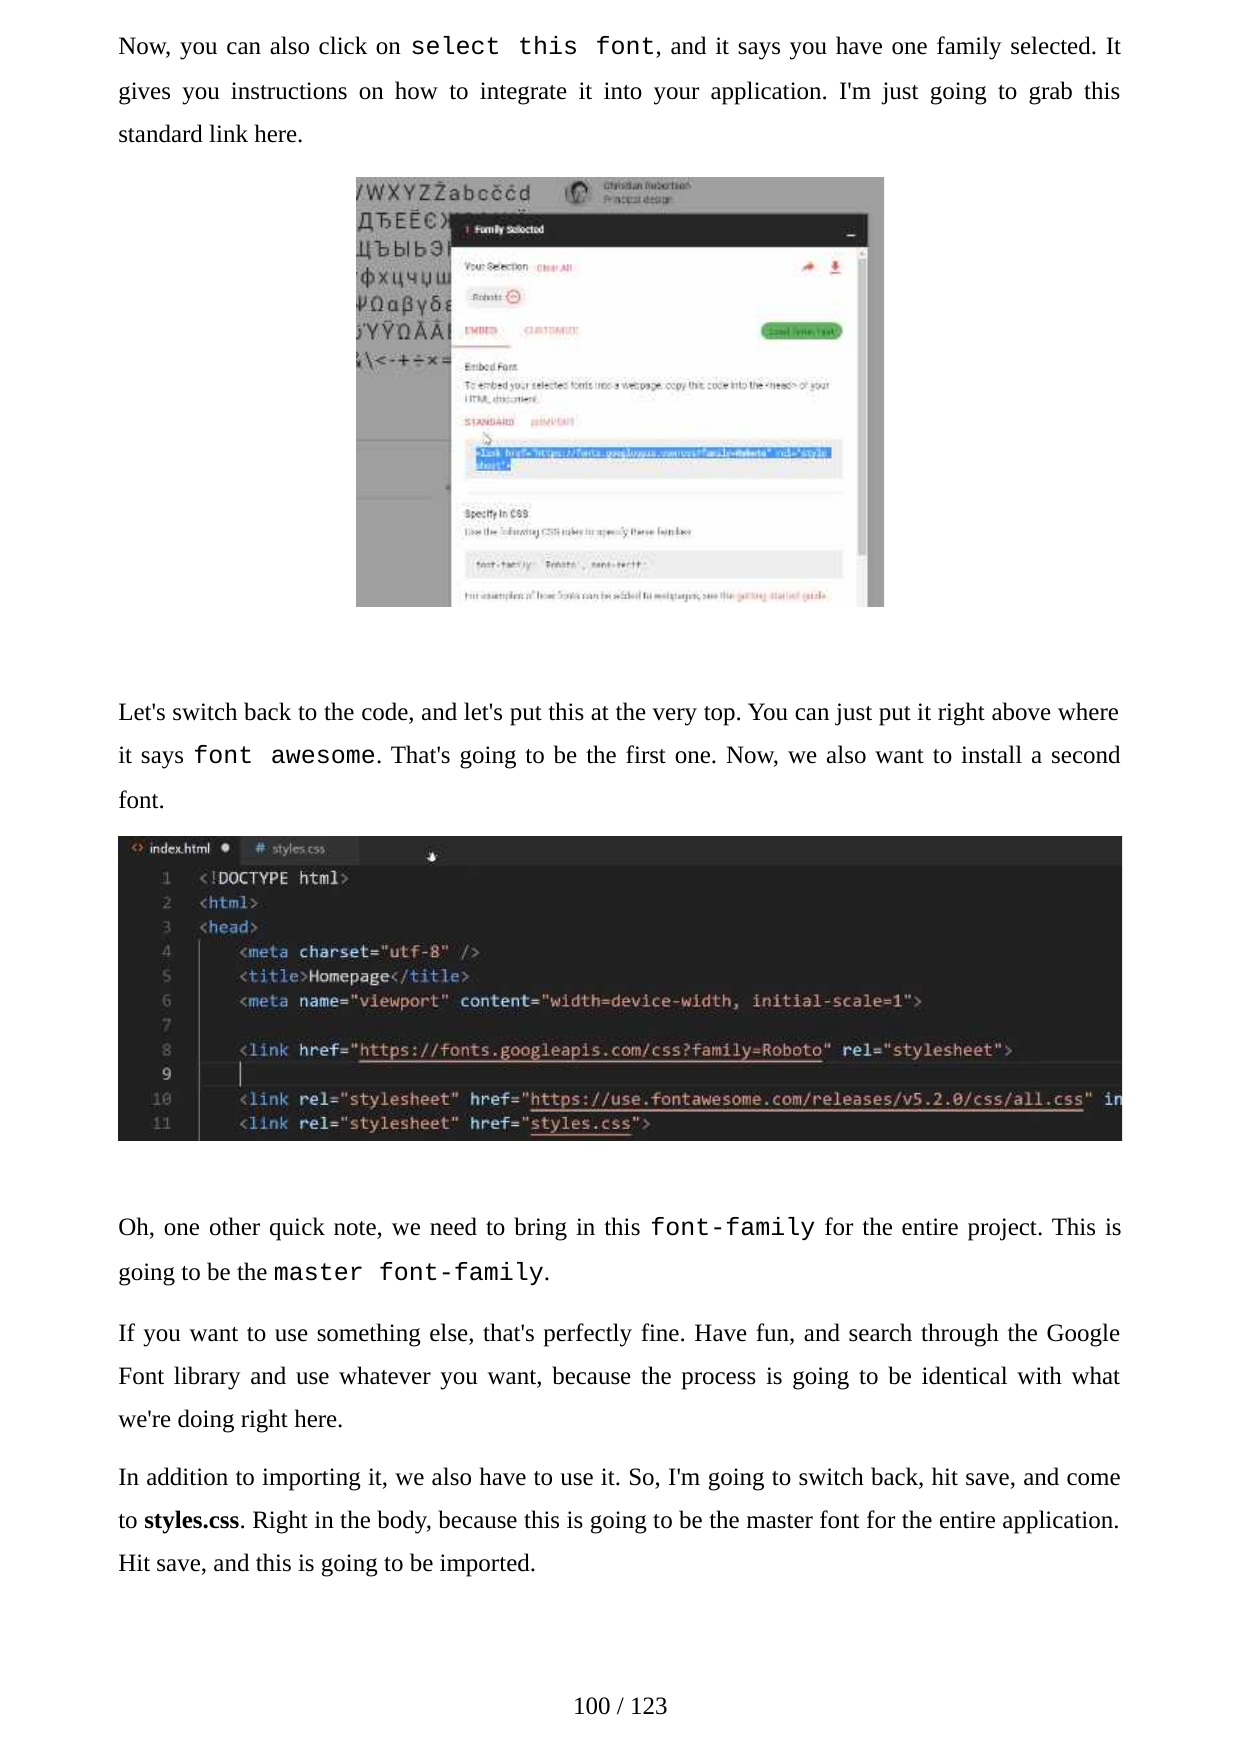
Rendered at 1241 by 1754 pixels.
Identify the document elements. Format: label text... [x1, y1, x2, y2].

text Oh, one other quick note, we need to bring in this font-family for the entire project. This is going to be the master font-family. [118, 1212, 1122, 1288]
text If you want to use something else, that's perfectly fine. Have fun, and search through the Google Font library and use whatever you want, because the process is going to be identical with what we're doing right here. [118, 1318, 1122, 1433]
text In addition to importing it, we also have to use it. So, I'm going to switch back, hit save, and come to styles.css. Right in the body, because this is going to be the master font for the entire application. Hit save, and this is going to be imported. [118, 1462, 1122, 1577]
text Let's switch back to the code, and let's put this at the very top. You can just put it right above where it says font awesome. That's going to be the first one. Now, we also want to install a second font. [118, 697, 1122, 814]
picture [118, 836, 1123, 1141]
text Now, you can also click on select this font, and it says you have one family selected. It gives you instructions on how to integrate it into your application. I'm just going to grab this standard link here. [118, 31, 1122, 148]
picture [356, 177, 885, 607]
